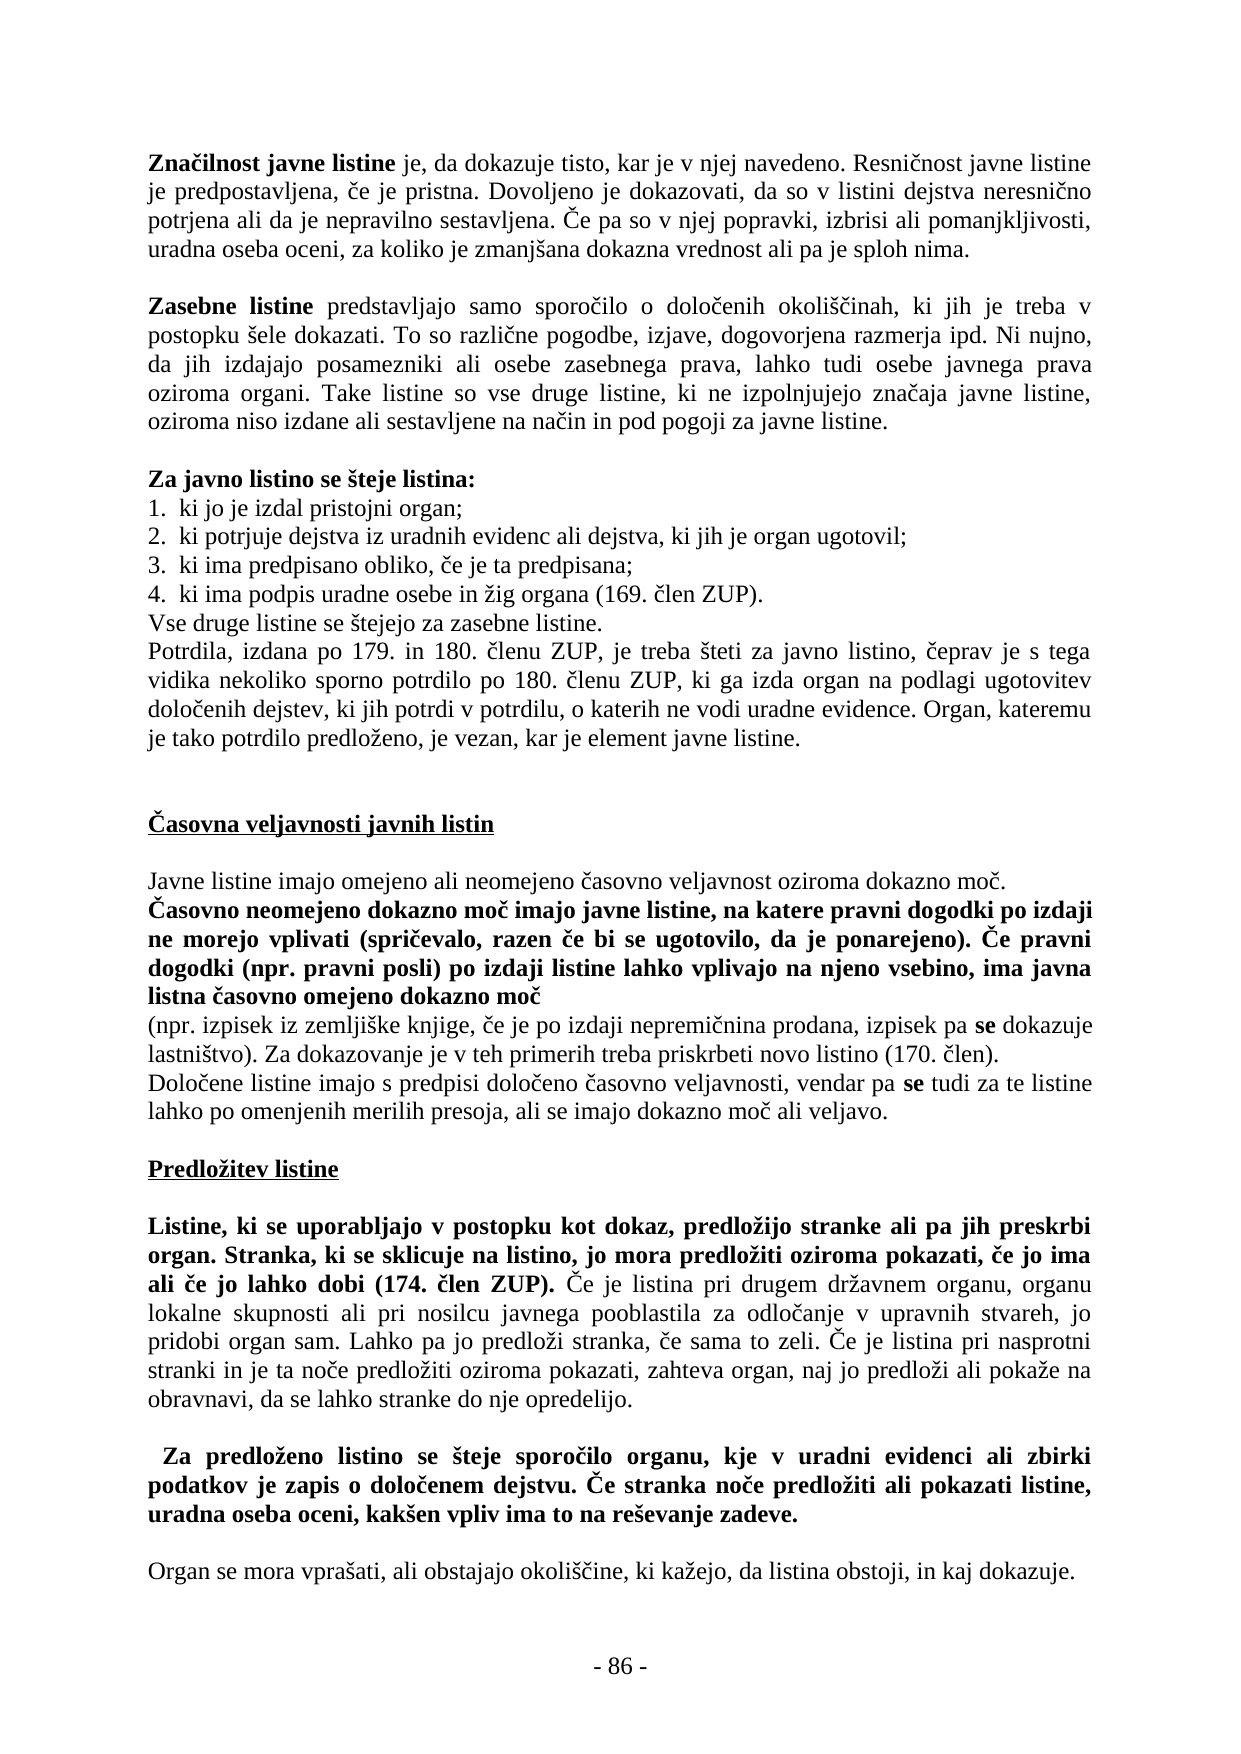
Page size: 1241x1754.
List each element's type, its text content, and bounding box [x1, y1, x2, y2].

text Zasebne listine predstavljajo samo sporočilo o določenih okoliščinah, ki jih je treba v postopku šele dokazati. To so različne pogodbe, izjave, dogovorjena razmerja ipd. Ni nujno, da jih izdajajo posamezniki ali osebe zasebnega prava, lahko tudi osebe javnega prava oziroma organi. Take listine so vse druge listine, ki ne izpolnjujejo značaja javne listine, oziroma niso izdane ali sestavljene na način in pod pogoji za javne listine. [148, 291, 1093, 435]
text Za predloženo listino se šteje sporočilo organu, kje v uradni evidenci ali zbirki podatkov je zapis o določenem dejstvu. Če stranka noče predložiti ali pokazati listine, uradna oseba oceni, kakšen vpliv ima to na reševanje zadeve. [148, 1441, 1093, 1528]
text 2. ki potrjuje dejstva iz uradnih evidenc ali dejstva, ki jih je organ ugotovil; [148, 521, 1093, 550]
text Potrdila, izdana po 179. in 180. členu ZUP, je treba šteti za javno listino, čeprav je s tega vidika nekoliko sporno potrdilo po 180. členu ZUP, ki ga izda organ na podlagi ugotovitev določenih dejstev, ki jih potrdi v potrdilu, o katerih ne vodi uradne evidence. Organ, kateremu je tako potrdilo predloženo, je vezan, kar je element javne listine. [148, 636, 1093, 751]
text Predložitev listine [148, 1154, 1093, 1183]
text Javne listine imajo omejeno ali neomejeno časovno veljavnost oziroma dokazno moč. [148, 866, 1093, 895]
text 4. ki ima podpis uradne osebe in žig organa (169. člen ZUP). [148, 579, 1093, 608]
text Za javno listino se šteje listina: [148, 464, 1093, 493]
text 1. ki jo je izdal pristojni organ; [148, 493, 1093, 521]
text Značilnost javne listine je, da dokazuje tisto, kar je v njej navedeno. Resničnost javne listine je predpostavljena, če je pristna. Dovoljeno je dokazovati, da so v listini dejstva neresnično potrjena ali da je nepravilno sestavljena. Če pa so v njej popravki, izbrisi ali pomanjkljivosti, uradna oseba oceni, za koliko je zmanjšana dokazna vrednost ali pa je sploh nima. [148, 148, 1093, 263]
text 3. ki ima predpisano obliko, če je ta predpisana; [148, 550, 1093, 579]
text Vse druge listine se štejejo za zasebne listine. [148, 608, 1093, 636]
text (npr. izpisek iz zemljiške knjige, če je po izdaji nepremičnina prodana, izpisek pa se dokazuje lastništvo). Za dokazovanje je v teh primerih treba priskrbeti novo listino (170. člen). [148, 1010, 1093, 1068]
text Časovno neomejeno dokazno moč imajo javne listine, na katere pravni do­godki po izdaji ne morejo vplivati (spričevalo, razen če bi se ugotovilo, da je ponarejeno). Če pravni dogodki (npr. pravni posli) po izdaji listine lahko vplivajo na njeno vsebino, ima javna listna časovno omejeno dokazno moč [148, 895, 1093, 1010]
text Časovna veljavnosti javnih listin [148, 809, 1093, 838]
text Organ se mora vprašati, ali obstajajo okoliščine, ki kažejo, da listina obstoji, in kaj dokazuje. [148, 1556, 1093, 1585]
text Določene listine imajo s predpisi določeno časovno veljavnosti, vendar pa se tudi za te listine lahko po omenjenih merilih presoja, ali se imajo dokazno moč ali veljavo. [148, 1068, 1093, 1125]
text Listine, ki se uporabljajo v postopku kot dokaz, predložijo stranke ali pa jih preskrbi organ. Stranka, ki se sklicuje na listino, jo mora predložiti oziroma pokazati, če jo ima ali če jo lahko dobi (174. člen ZUP). Če je listina pri drugem državnem organu, organu lokalne skupnosti ali pri nosilcu javnega pooblastila za odločanje v upravnih stvareh, jo pridobi organ sam. Lahko pa jo predloži stranka, če sama to zeli. Če je listina pri nasprotni stranki in je ta noče predložiti oziroma pokazati, zahteva organ, naj jo predloži ali pokaže na obravnavi, da se lahko stran­ke do nje opredelijo. [148, 1211, 1093, 1413]
